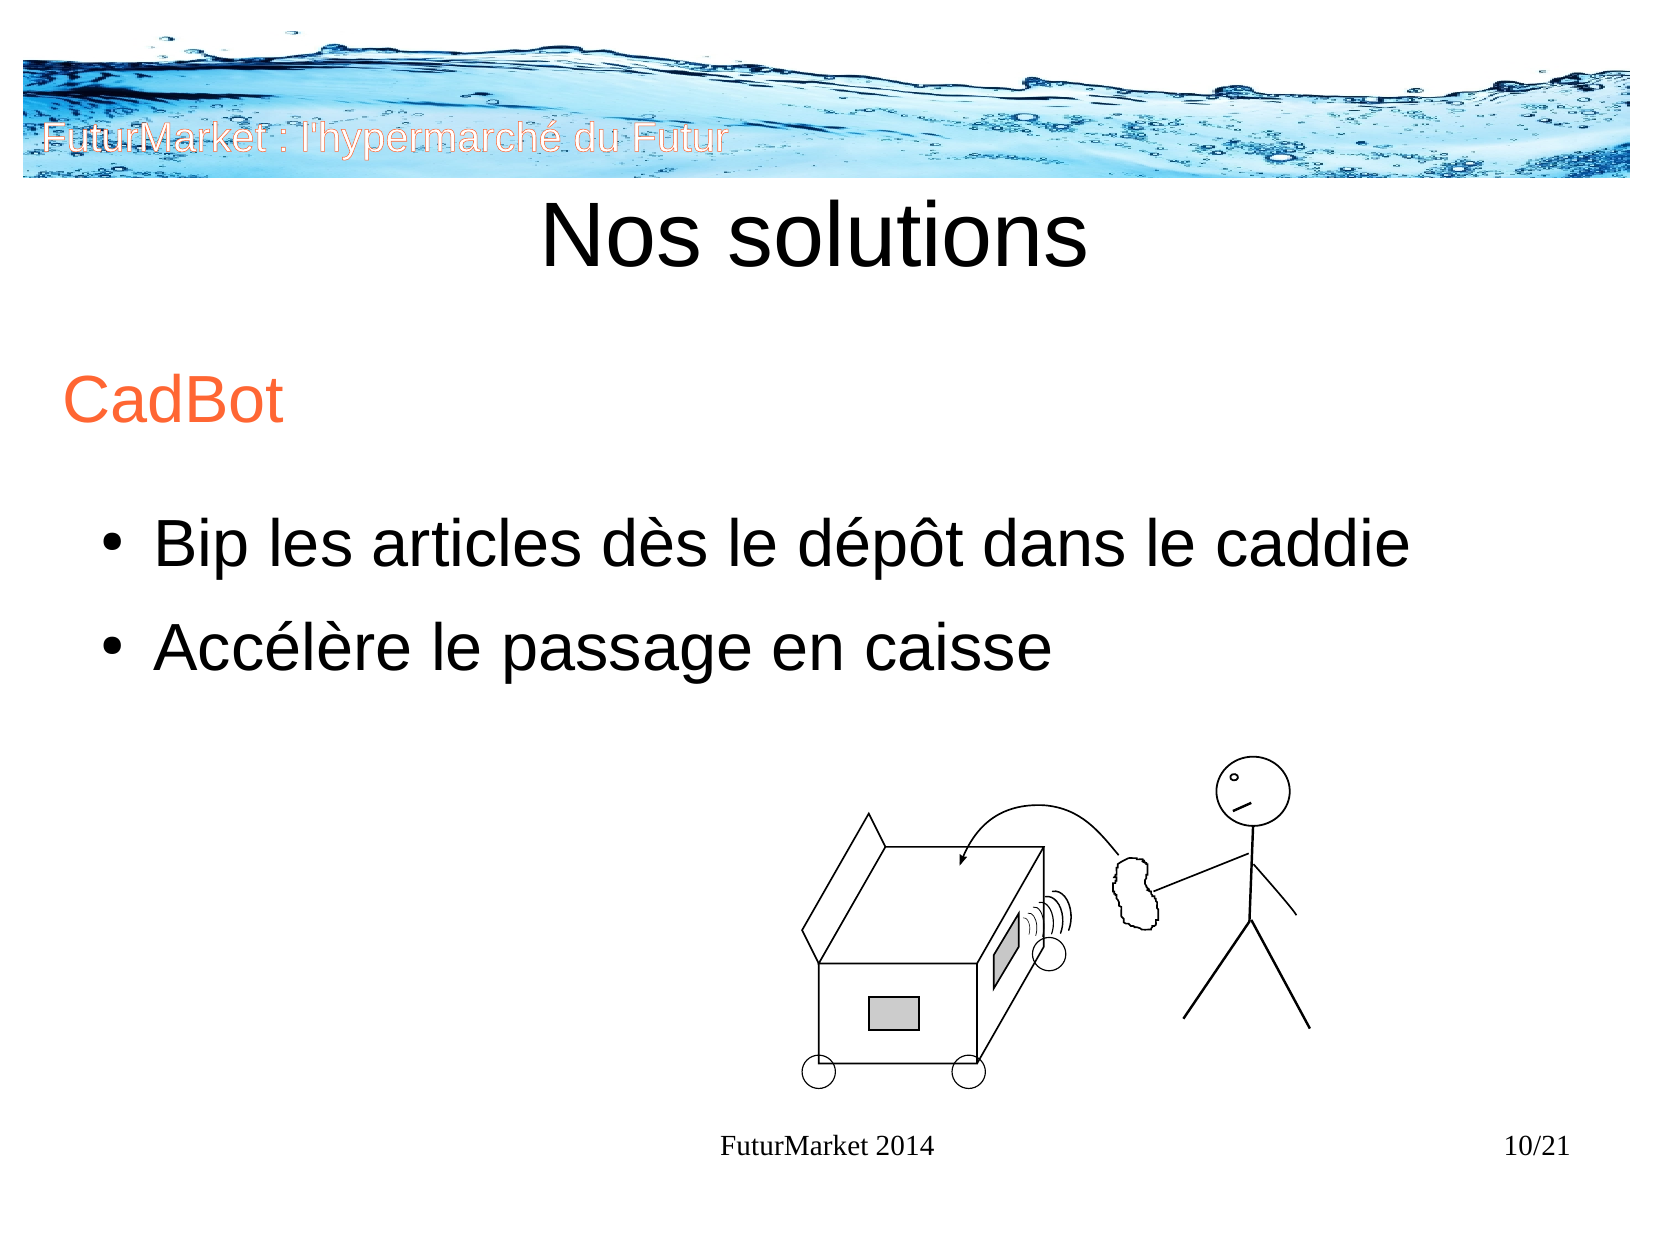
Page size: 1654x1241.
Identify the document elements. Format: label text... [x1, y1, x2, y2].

list Bip les articles dès le dépôt dans le caddie Accélère le passage en caisse [82, 444, 1571, 1121]
text_box CadBot [47, 354, 1607, 444]
picture [23, 23, 1630, 178]
picture [801, 755, 1312, 1090]
title Nos solutions [23, 180, 1607, 290]
